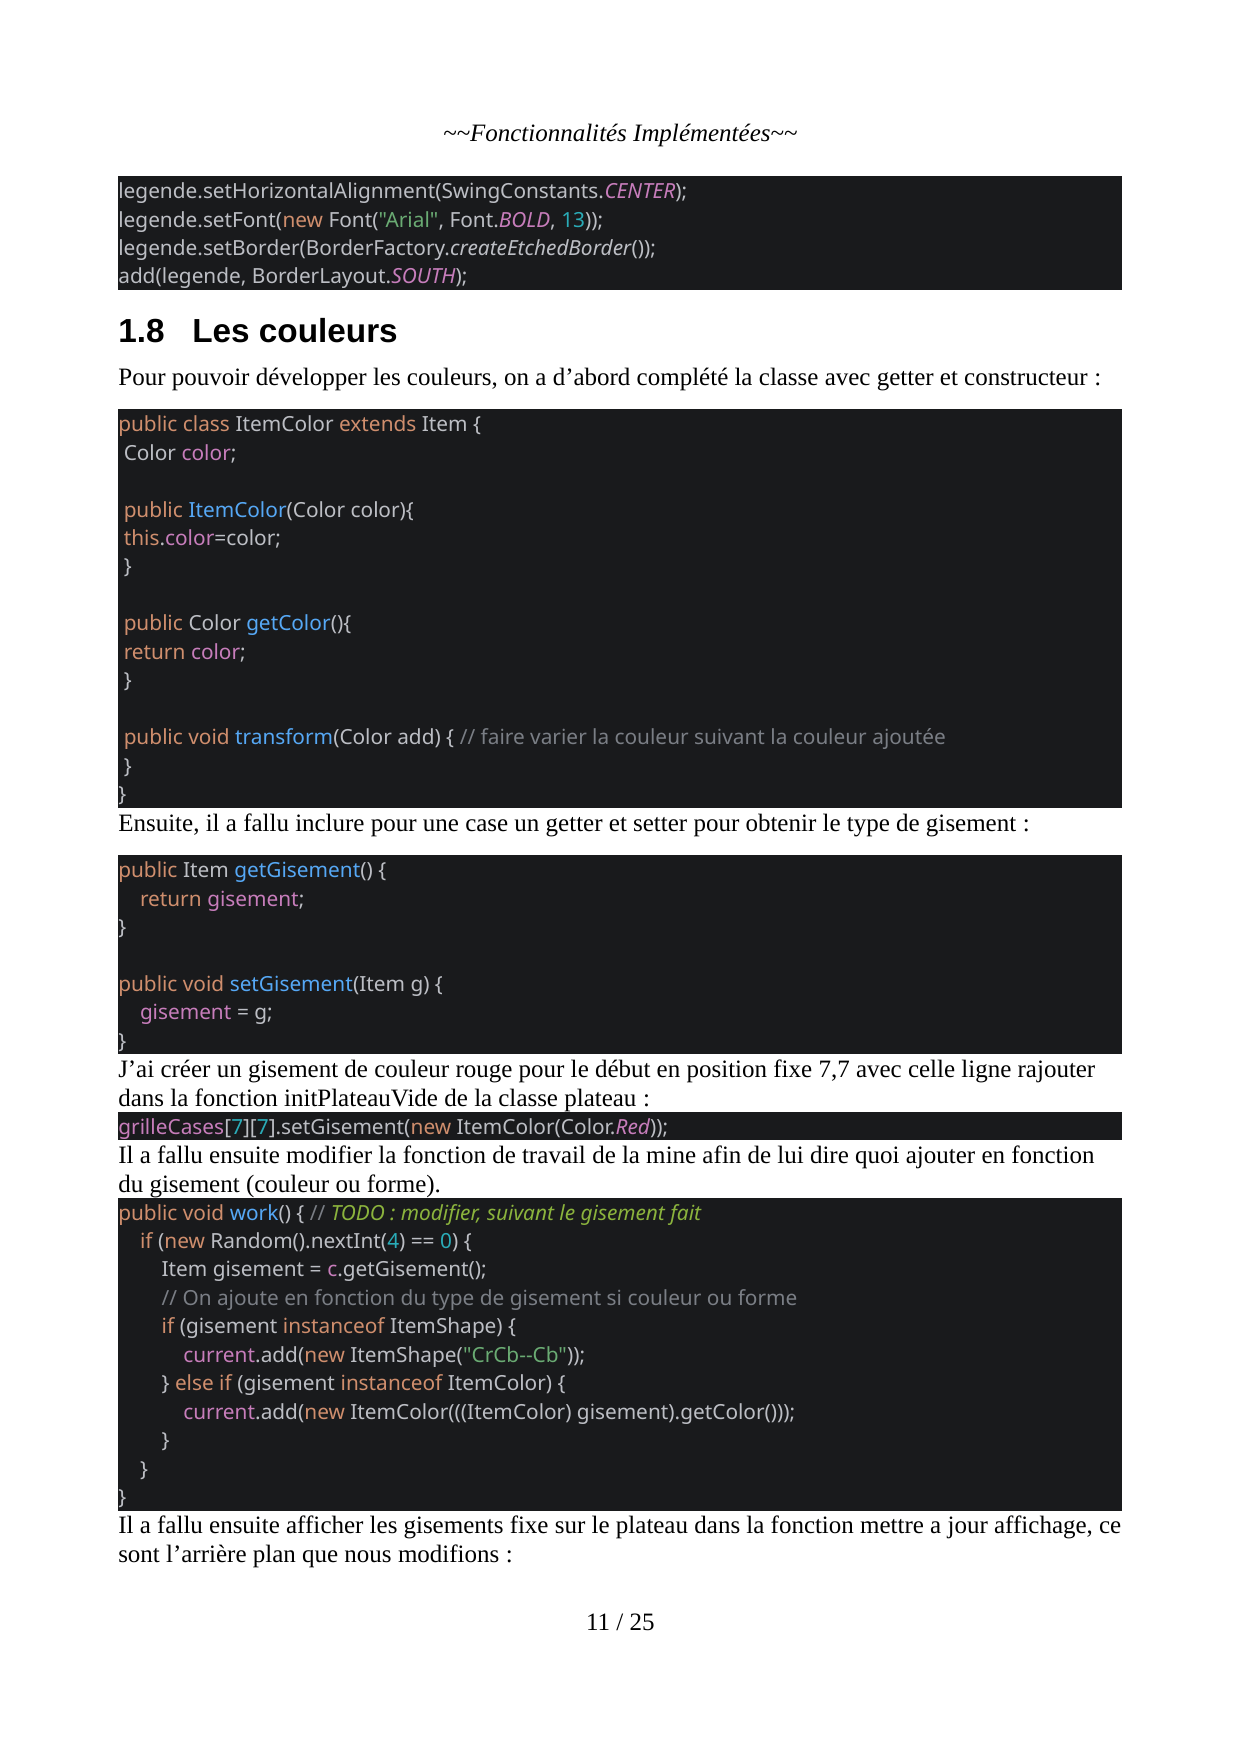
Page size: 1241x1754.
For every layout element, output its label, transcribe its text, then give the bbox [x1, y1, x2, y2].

text Ensuite, il a fallu inclure pour une case un getter et setter pour obtenir le type de gisement : [118, 808, 1122, 836]
text legende.setHorizontalAlignment(SwingConstants.CENTER); legende.setFont(new Font("Arial", Font.BOLD, 13)); legende.setBorder(BorderFactory.createEtchedBorder()); add(legende, BorderLayout.SOUTH); [118, 176, 1122, 290]
text public Item getGisement() { return gisement; } public void setGisement(Item g) { gisement = g; } [118, 855, 1122, 1054]
subtitle Les couleurs [118, 311, 1122, 349]
text public void work() { // TODO : modifier, suivant le gisement fait if (new Random().nextInt(4) == 0) { Item gisement = c.getGisement(); // On ajoute en fonction du type de gisement si couleur ou forme if (gisement instanceof ItemShape) { current.add(new ItemShape("CrCb--Cb")); } else if (gisement instanceof ItemColor) { current.add(new ItemColor(((ItemColor) gisement).getColor())); } } } [118, 1198, 1122, 1511]
text public class ItemColor extends Item { Color color; public ItemColor(Color color){ this.color=color; } public Color getColor(){ return color; } public void transform(Color add) { // faire varier la couleur suivant la couleur ajoutée } } [118, 409, 1122, 808]
text Pour pouvoir développer les couleurs, on a d’abord complété la classe avec getter et constructeur : [118, 362, 1122, 391]
text Il a fallu ensuite modifier la fonction de travail de la mine afin de lui dire quoi ajouter en fonction du gisement (couleur ou forme). [118, 1140, 1122, 1198]
text J’ai créer un gisement de couleur rouge pour le début en position fixe 7,7 avec celle ligne rajouter dans la fonction initPlateauVide de la classe plateau : [118, 1054, 1122, 1112]
text grilleCases[7][7].setGisement(new ItemColor(Color.Red)); [118, 1112, 1122, 1140]
text Il a fallu ensuite afficher les gisements fixe sur le plateau dans la fonction mettre a jour affichage, ce sont l’arrière plan que nous modifions : [118, 1511, 1122, 1568]
